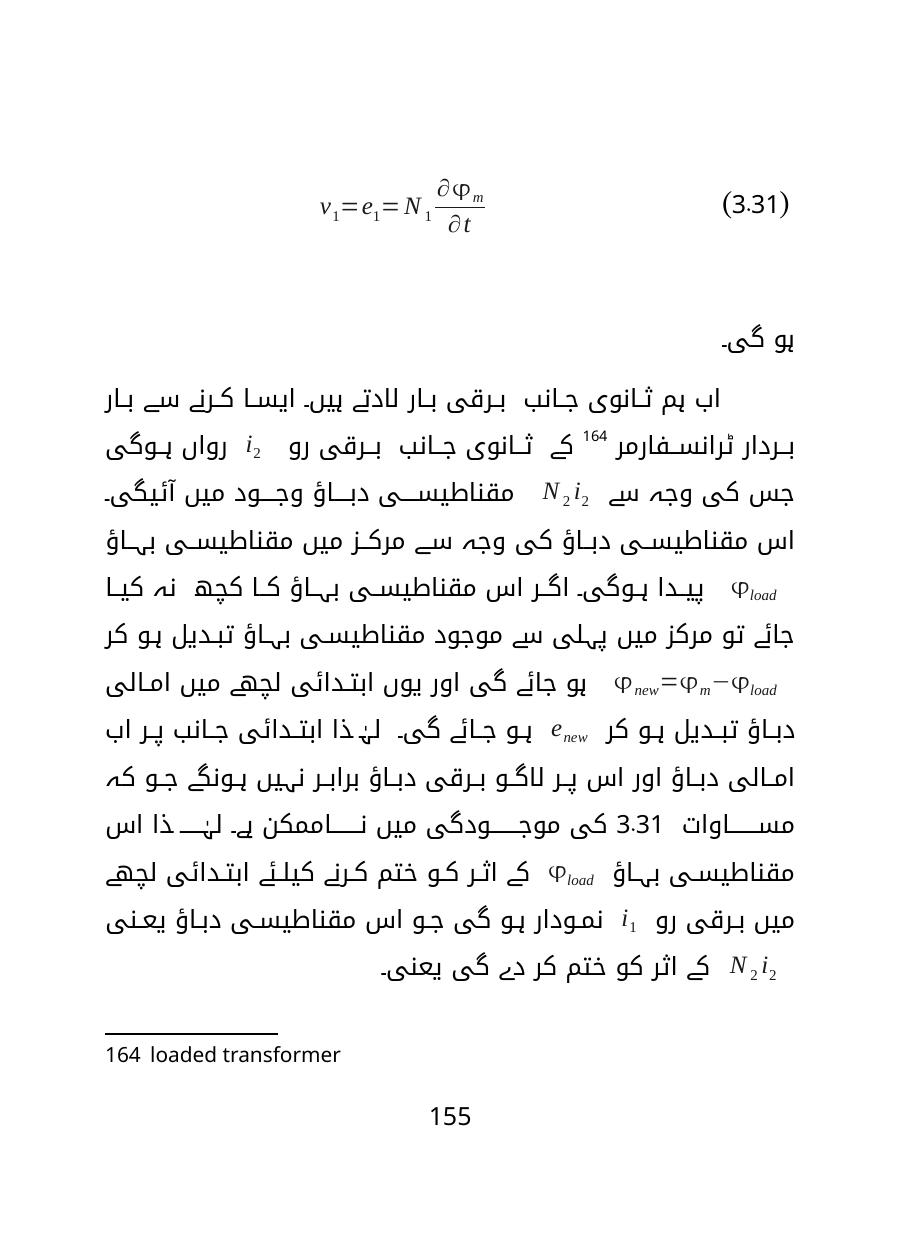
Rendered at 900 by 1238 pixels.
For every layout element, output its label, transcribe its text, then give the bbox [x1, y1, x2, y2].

text ہو گی۔ [105, 315, 795, 362]
table_header [105, 169, 692, 255]
table_header (3.31) [693, 169, 795, 255]
text loaded transformer [105, 1040, 795, 1068]
text اب ہم ثانوی جانب برقی بار لادتے ہیں۔ ایسا کرنے سے بار بردار ٹرانسفارمر کے ثانوی جانب برقی رو رواں ہوگی جس کی وجہ سے مقناطیسی دباؤ وجود میں آئیگی۔ اس مقناطیسی دباؤ کی وجہ سے مرکز میں مقناطیسی بہاؤ پیدا ہوگی۔ اگر اس مقناطیسی بہاؤ کا کچھ نہ کیا جائے تو مرکز میں پہلی سے موجود مقناطیسی بہاؤ تبدیل ہو کر ہو جائے گی اور یوں ابتدائی لچھے میں امالی دباؤ تبدیل ہو کرہو جائے گی۔ لہٰذا ابتدائی جانب پر اب امالی دباؤ اور اس پر لاگو برقی دباؤ برابر نہیں ہونگے جو کہ مساوات 3.31 کی موجودگی میں ناممکن ہے۔ لہٰذا اس مقناطیسی بہاؤکے اثر کو ختم کرنے کیلئے ابتدائی لچھے میں برقی رونمودار ہو گی جو اس مقناطیسی دباؤ یعنی کے اثر کو ختم کر دے گی یعنی۔ [105, 375, 795, 991]
